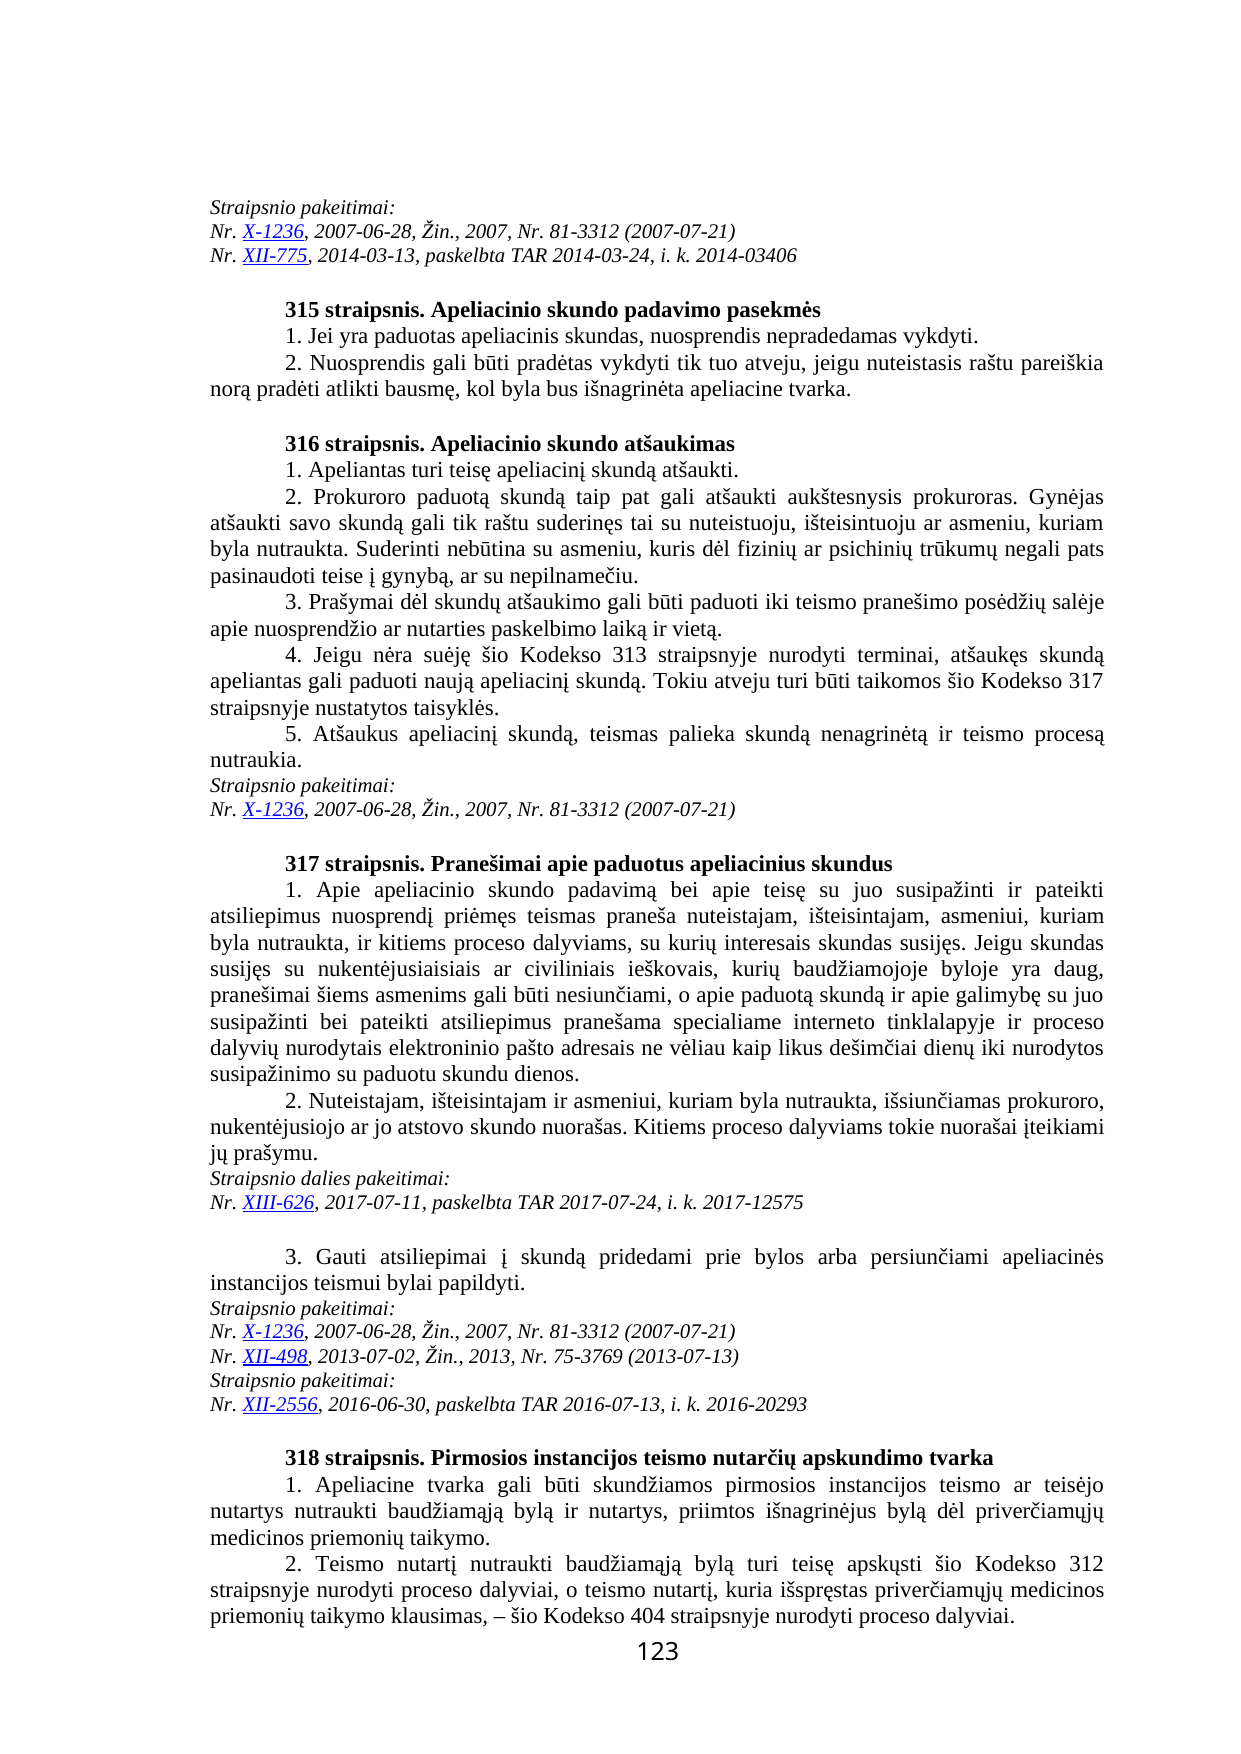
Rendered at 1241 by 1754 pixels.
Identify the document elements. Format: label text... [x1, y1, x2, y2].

text 3. Prašymai dėl skundų atšaukimo gali būti paduoti iki teismo pranešimo posėdžių salėje apie nuosprendžio ar nutarties paskelbimo laiką ir vietą. [210, 588, 1106, 641]
text 2. Prokuroro paduotą skundą taip pat gali atšaukti aukštesnysis prokuroras. Gynėjas atšaukti savo skundą gali tik raštu suderinęs tai su nuteistuoju, išteisintuoju ar asmeniu, kuriam byla nutraukta. Suderinti nebūtina su asmeniu, kuris dėl fizinių ar psichinių trūkumų negali pats pasinaudoti teise į gynybą, ar su nepilnamečiu. [210, 483, 1106, 588]
text 1. Jei yra paduotas apeliacinis skundas, nuosprendis nepradedamas vykdyti. [210, 322, 1106, 349]
text 316 straipsnis. Apeliacinio skundo atšaukimas [210, 430, 1106, 456]
text Straipsnio pakeitimai: [210, 1368, 1106, 1392]
text 2. Nuteistajam, išteisintajam ir asmeniui, kuriam byla nutraukta, išsiunčiamas prokuroro, nukentėjusiojo ar jo atstovo skundo nuorašas. Kitiems proceso dalyviams tokie nuorašai įteikiami jų prašymu. [210, 1087, 1106, 1166]
text Nr. XIII-626, 2017-07-11, paskelbta TAR 2017-07-24, i. k. 2017-12575 [210, 1190, 1106, 1214]
text Nr. XII-775, 2014-03-13, paskelbta TAR 2014-03-24, i. k. 2014-03406 [210, 243, 1106, 267]
text 318 straipsnis. Pirmosios instancijos teismo nutarčių apskundimo tvarka [210, 1444, 1106, 1471]
text Straipsnio dalies pakeitimai: [210, 1166, 1106, 1190]
text Straipsnio pakeitimai: [210, 1295, 1106, 1319]
text Nr. XII-2556, 2016-06-30, paskelbta TAR 2016-07-13, i. k. 2016-20293 [210, 1392, 1106, 1416]
text 2. Teismo nutartį nutraukti baudžiamąją bylą turi teisę apskųsti šio Kodekso 312 straipsnyje nurodyti proceso dalyviai, o teismo nutartį, kuria išspręstas priverčiamųjų medicinos priemonių taikymo klausimas, – šio Kodekso 404 straipsnyje nurodyti proceso dalyviai. [210, 1550, 1106, 1629]
text Straipsnio pakeitimai: [210, 195, 1106, 219]
text 1. Apeliacine tvarka gali būti skundžiamos pirmosios instancijos teismo ar teisėjo nutartys nutraukti baudžiamąją bylą ir nutartys, priimtos išnagrinėjus bylą dėl priverčiamųjų medicinos priemonių taikymo. [210, 1471, 1106, 1550]
text 1. Apeliantas turi teisę apeliacinį skundą atšaukti. [210, 456, 1106, 483]
text Nr. X-1236, 2007-06-28, Žin., 2007, Nr. 81-3312 (2007-07-21) [210, 1319, 1106, 1343]
text Nr. X-1236, 2007-06-28, Žin., 2007, Nr. 81-3312 (2007-07-21) [210, 219, 1106, 243]
text Nr. X-1236, 2007-06-28, Žin., 2007, Nr. 81-3312 (2007-07-21) [210, 797, 1106, 821]
text Nr. XII-498, 2013-07-02, Žin., 2013, Nr. 75-3769 (2013-07-13) [210, 1343, 1106, 1368]
text Straipsnio pakeitimai: [210, 773, 1106, 797]
text 315 straipsnis. Apeliacinio skundo padavimo pasekmės [210, 296, 1106, 322]
text 1. Apie apeliacinio skundo padavimą bei apie teisę su juo susipažinti ir pateikti atsiliepimus nuosprendį priėmęs teismas praneša nuteistajam, išteisintajam, asmeniui, kuriam byla nutraukta, ir kitiems proceso dalyviams, su kurių interesais skundas susijęs. Jeigu skundas susijęs su nukentėjusiaisiais ar civiliniais ieškovais, kurių baudžiamojoje byloje yra daug, pranešimai šiems asmenims gali būti nesiunčiami, o apie paduotą skundą ir apie galimybę su juo susipažinti bei pateikti atsiliepimus pranešama specialiame interneto tinklalapyje ir proceso dalyvių nurodytais elektroninio pašto adresais ne vėliau kaip likus dešimčiai dienų iki nurodytos susipažinimo su paduotu skundu dienos. [210, 876, 1106, 1087]
text 2. Nuosprendis gali būti pradėtas vykdyti tik tuo atveju, jeigu nuteistasis raštu pareiškia norą pradėti atlikti bausmę, kol byla bus išnagrinėta apeliacine tvarka. [210, 349, 1106, 401]
text 317 straipsnis. Pranešimai apie paduotus apeliacinius skundus [210, 849, 1106, 876]
text 5. Atšaukus apeliacinį skundą, teismas palieka skundą nenagrinėtą ir teismo procesą nutraukia. [210, 720, 1106, 773]
text 3. Gauti atsiliepimai į skundą pridedami prie bylos arba persiunčiami apeliacinės instancijos teismui bylai papildyti. [210, 1243, 1106, 1295]
text 4. Jeigu nėra suėję šio Kodekso 313 straipsnyje nurodyti terminai, atšaukęs skundą apeliantas gali paduoti naują apeliacinį skundą. Tokiu atveju turi būti taikomos šio Kodekso 317 straipsnyje nustatytos taisyklės. [210, 641, 1106, 720]
